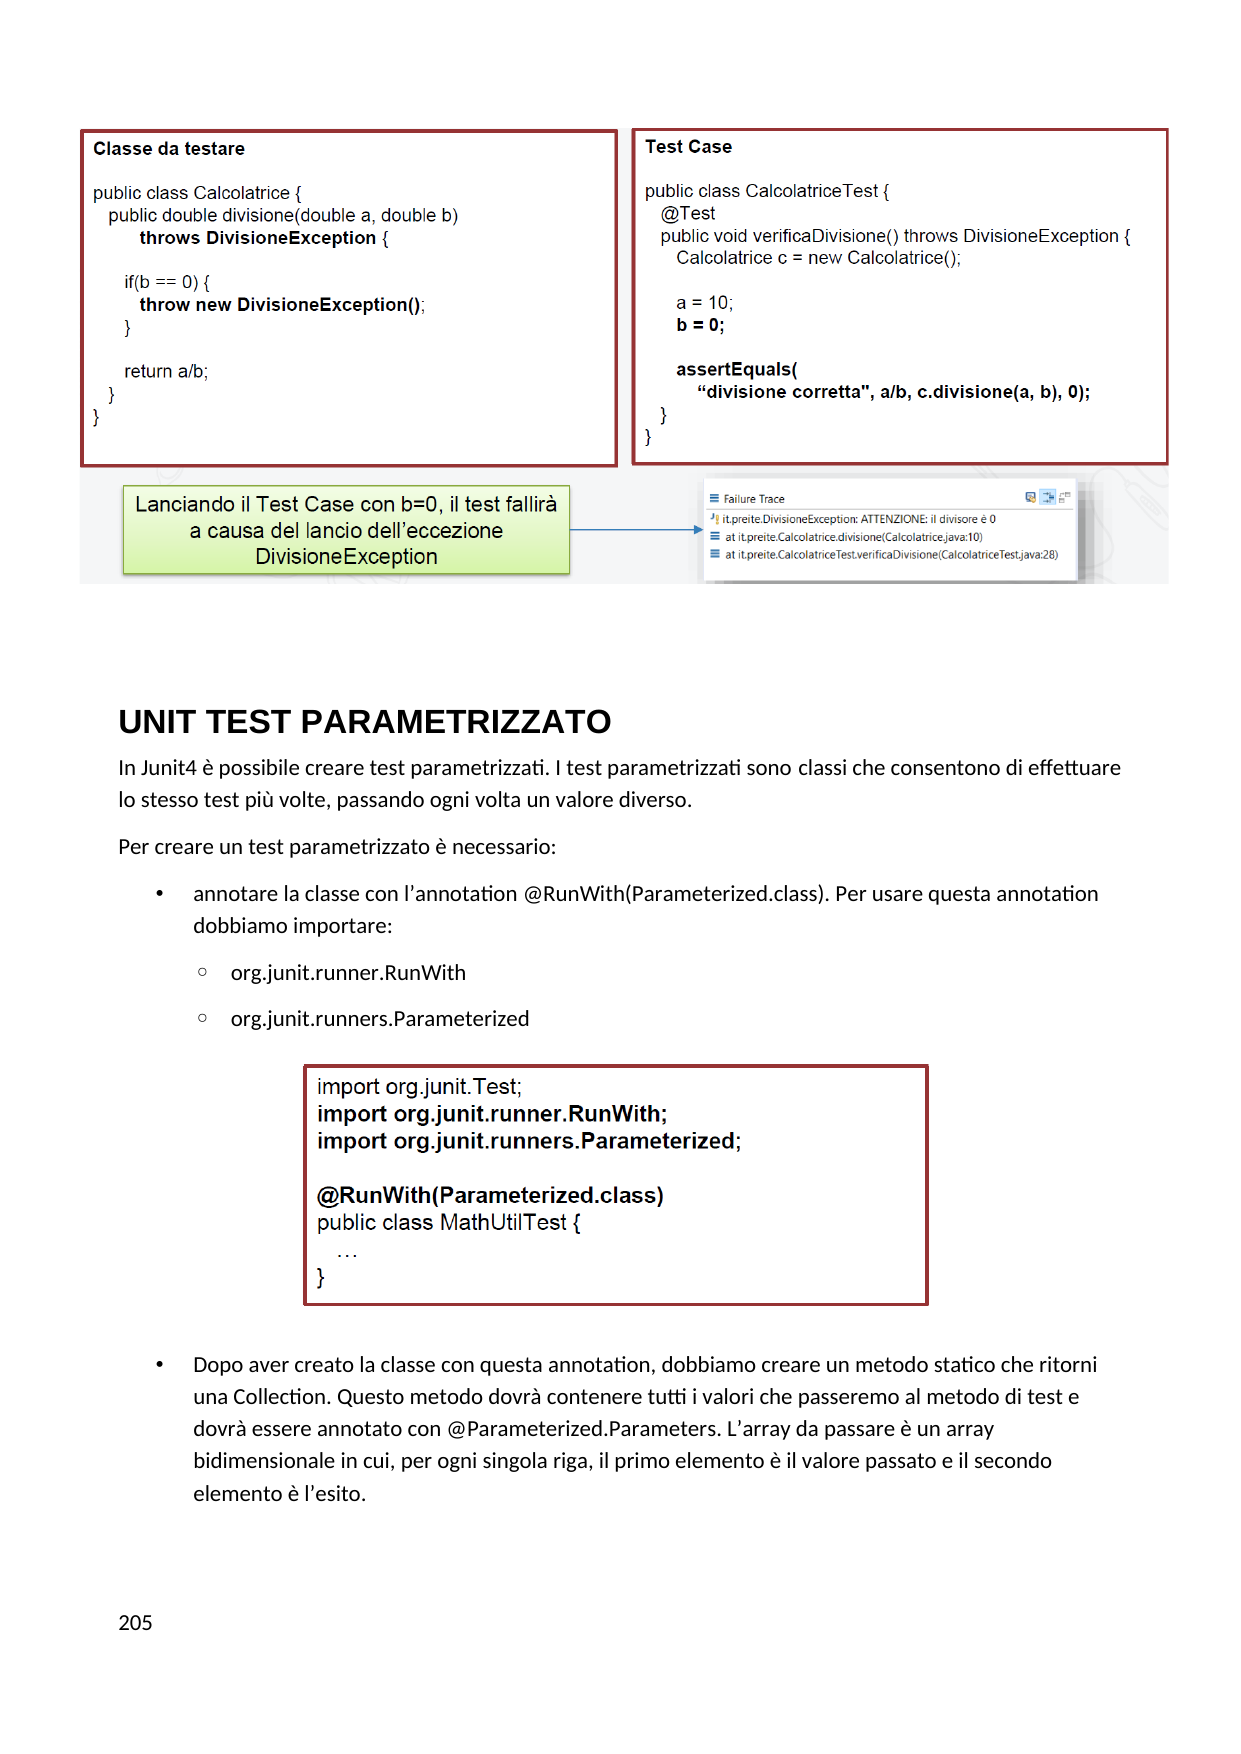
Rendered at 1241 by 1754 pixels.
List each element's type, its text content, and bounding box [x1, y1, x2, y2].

picture [302, 1064, 929, 1306]
text In Junit4 è possibile creare test parametrizzati. I test parametrizzati sono classi che consentono di effettuare lo stesso test più volte, passando ogni volta un valore diverso. [118, 753, 1122, 813]
picture [79, 128, 1169, 584]
list Dopo aver creato la classe con questa annotation, dobbiamo creare un metodo statico che ritorni una Collection. Questo metodo dovrà contenere tutti i valori che passeremo al metodo di test e dovrà essere annotato con @Parameterized.Parameters. L’array da passare è un array bidimensionale in cui, per ogni singola riga, il primo elemento è il valore passato e il secondo elemento è l’esito. [156, 1350, 1122, 1507]
text Per creare un test parametrizzato è necessario: [118, 832, 1122, 860]
list org.junit.runner.RunWith [193, 958, 1122, 986]
list annotare la classe con l’annotation @RunWith(Parameterized.class). Per usare questa annotation dobbiamo importare: [156, 879, 1122, 939]
subtitle UNIT TEST PARAMETRIZZATO [118, 702, 1122, 740]
list org.junit.runners.Parameterized [193, 1004, 1122, 1032]
